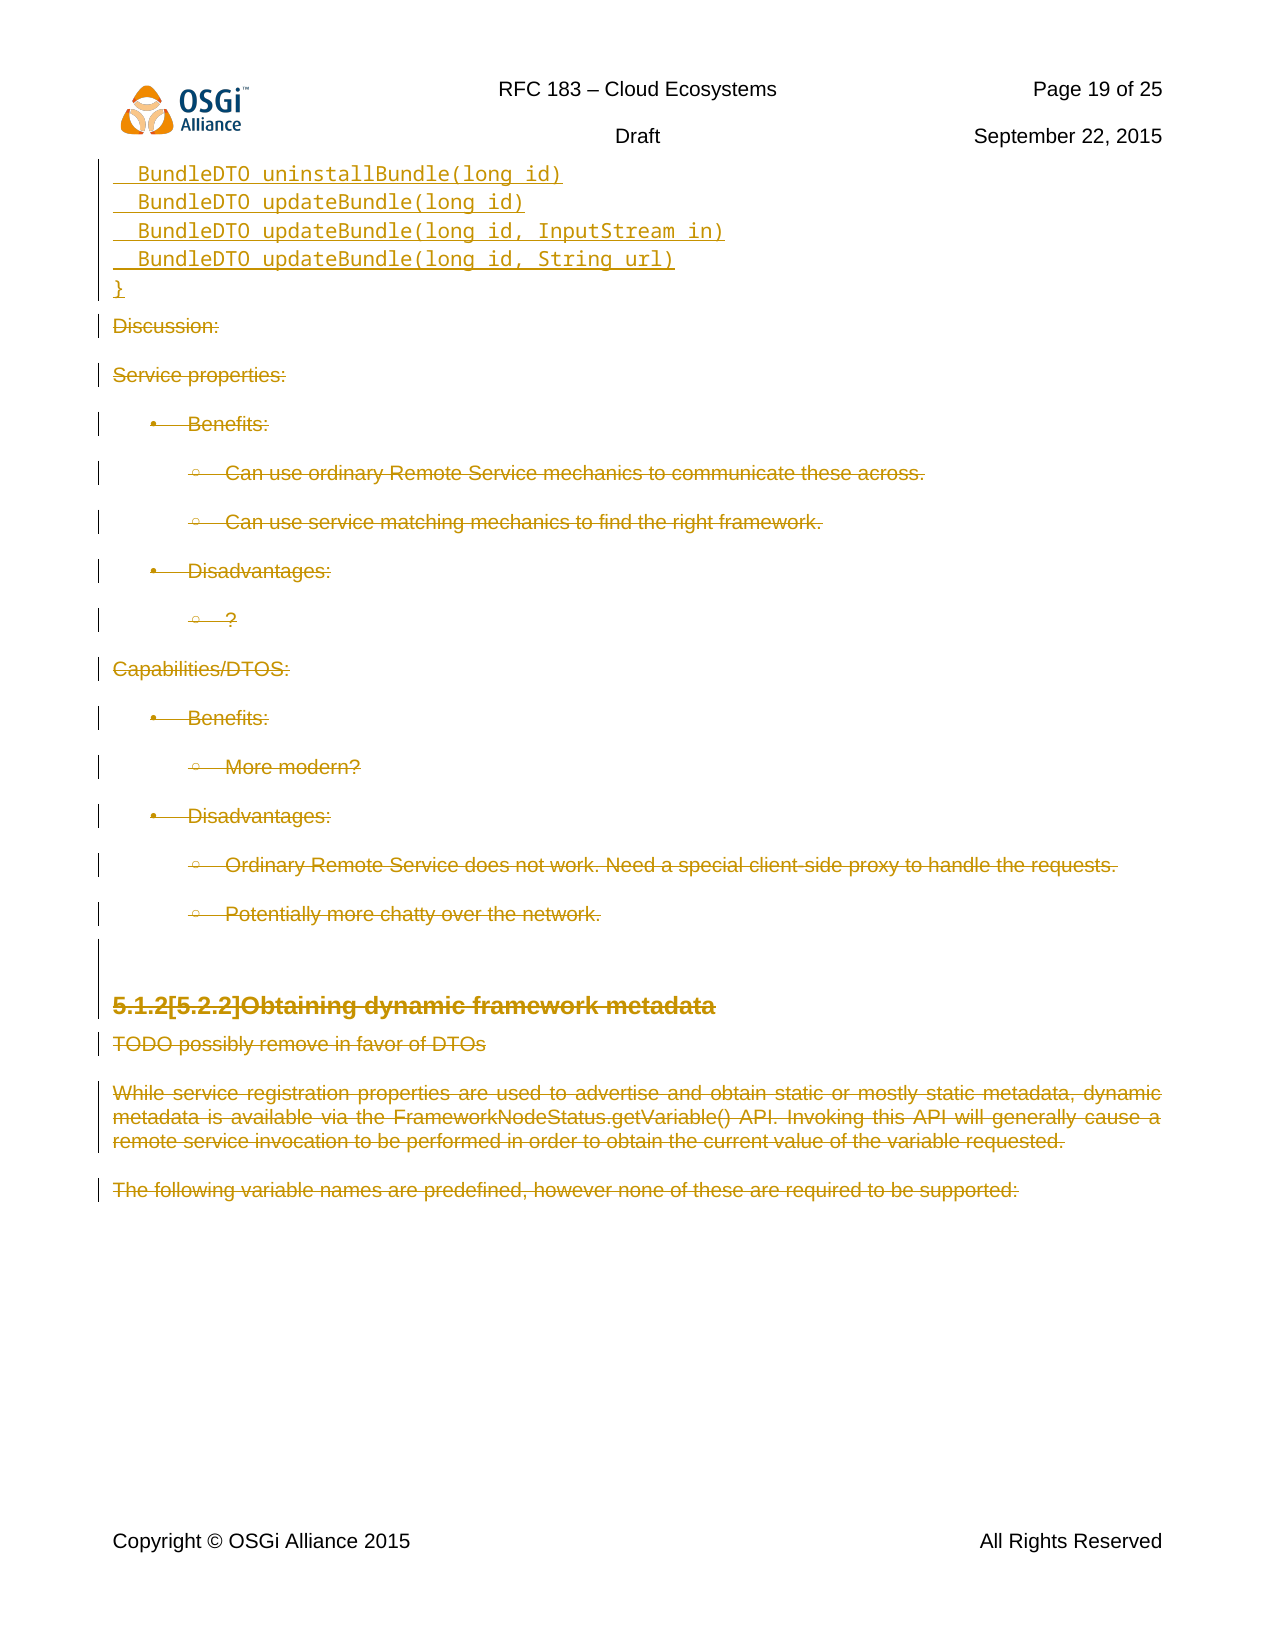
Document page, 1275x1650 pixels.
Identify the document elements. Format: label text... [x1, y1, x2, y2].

text BundleDTO updateBundle(long id, InputStream in) [112, 216, 1162, 244]
text BundleDTO updateBundle(long id, String url) [112, 244, 1162, 273]
text BundleDTO uninstallBundle(long id) [112, 159, 1162, 187]
text } [112, 273, 1162, 301]
text BundleDTO updateBundle(long id) [112, 187, 1162, 216]
picture [113, 78, 257, 142]
